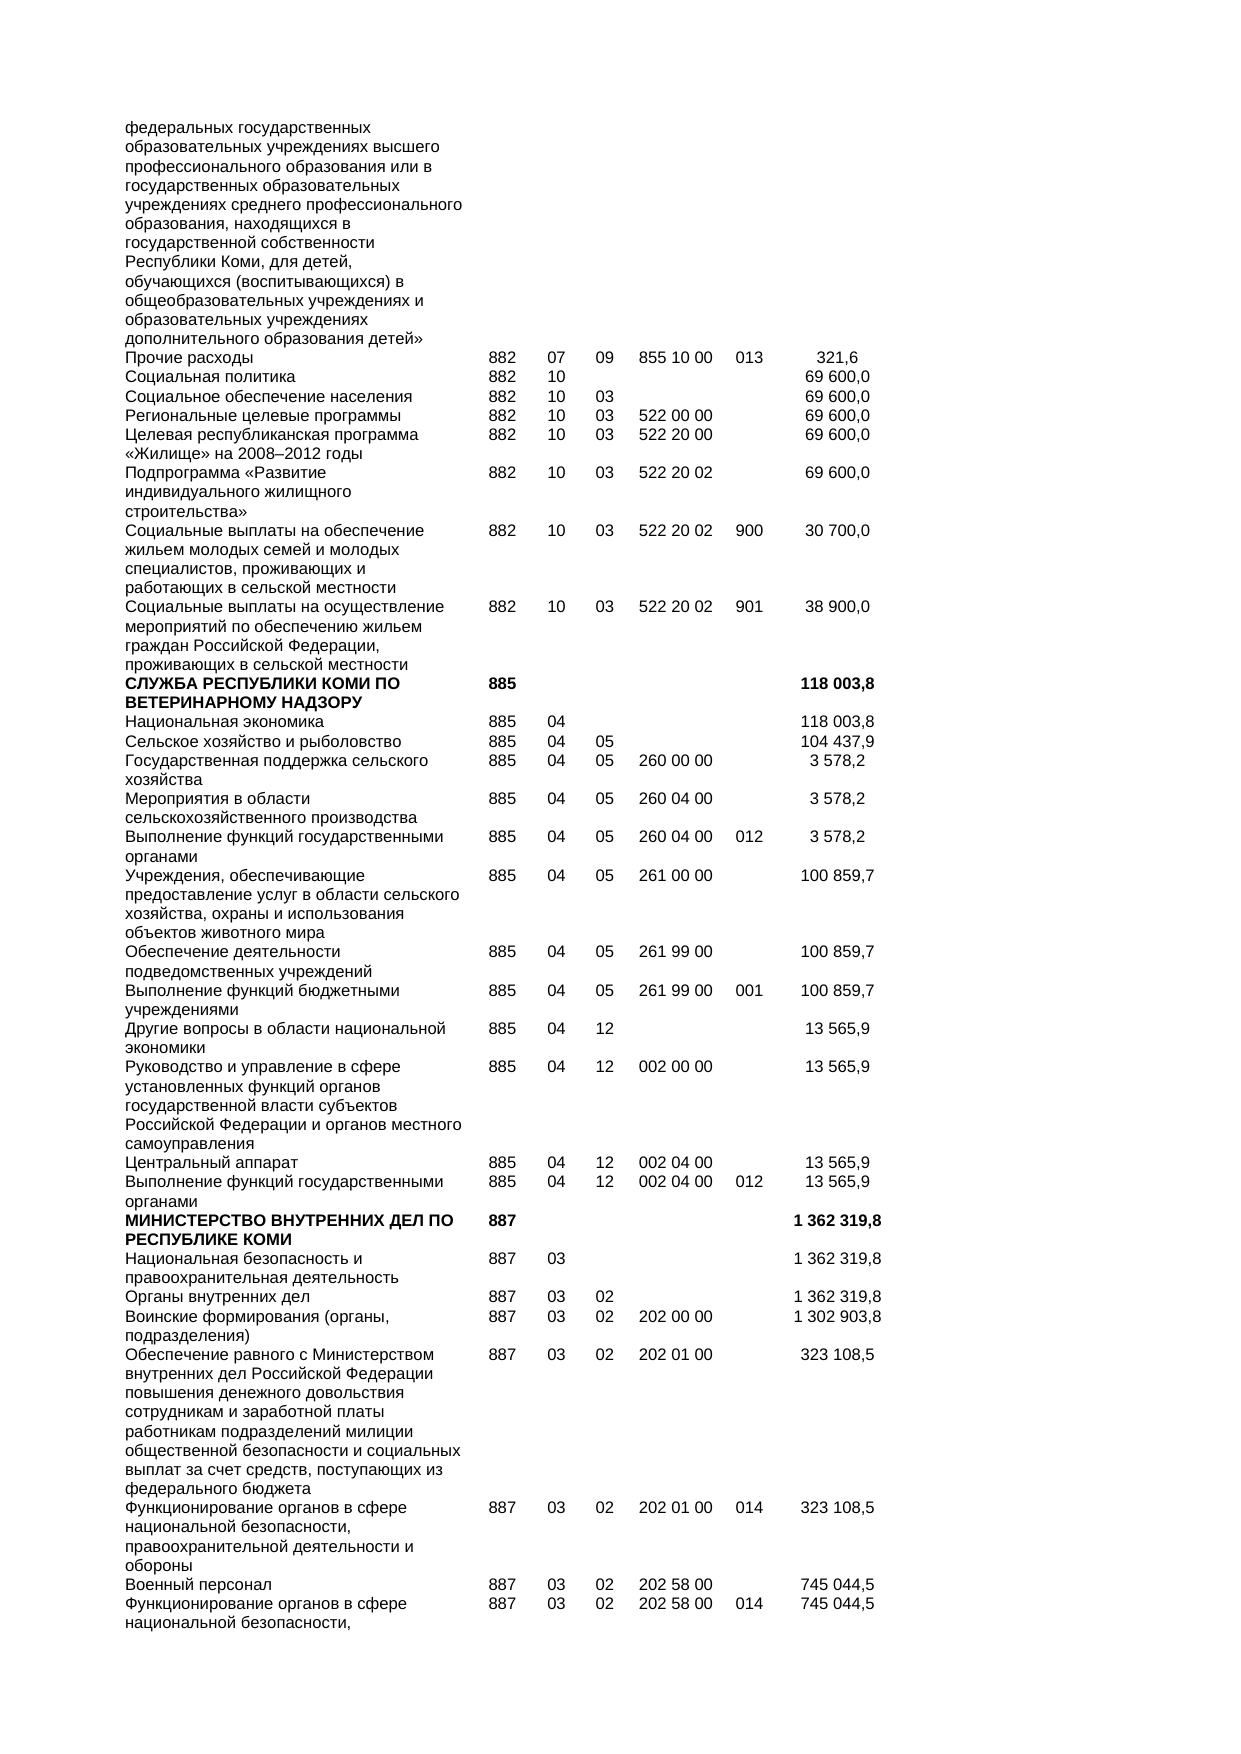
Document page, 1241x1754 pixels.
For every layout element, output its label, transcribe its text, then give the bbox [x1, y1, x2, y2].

table_cell 261 99 00 [628, 942, 724, 981]
table_cell [724, 1575, 774, 1594]
table_cell 882 [474, 406, 531, 425]
table_cell Обеспечение равного с Министерством внутренних дел Российской Федерации повышения денежного довольствия сотрудникам и заработной платы работникам подразделений милиции общественной безопасности и социальных выплат за счет средств, поступающих из федерального бюджета [114, 1345, 474, 1498]
table_cell 12 [582, 1019, 627, 1057]
table_cell 3 578,2 [775, 827, 900, 866]
table_cell 03 [531, 1287, 582, 1306]
table_cell 261 00 00 [628, 866, 724, 942]
table_cell Военный персонал [114, 1575, 474, 1594]
table_cell [628, 1019, 724, 1057]
table_cell 745 044,5 [775, 1575, 900, 1594]
table_cell 13 565,9 [775, 1172, 900, 1211]
table_cell 882 [474, 425, 531, 463]
table_cell 10 [531, 425, 582, 463]
table_cell 10 [531, 386, 582, 406]
table_cell 02 [582, 1306, 627, 1345]
table_cell Подпрограмма «Развитие индивидуального жилищного строительства» [114, 463, 474, 521]
table_cell 69 600,0 [775, 367, 900, 386]
table_cell 260 04 00 [628, 827, 724, 866]
table_cell 100 859,7 [775, 981, 900, 1019]
table_cell Социальные выплаты на обеспечение жильем молодых семей и молодых специалистов, проживающих и работающих в сельской местности [114, 521, 474, 597]
table_cell Социальное обеспечение населения [114, 386, 474, 406]
table_cell 04 [531, 789, 582, 827]
table_cell 04 [531, 1057, 582, 1153]
table_cell 882 [474, 386, 531, 406]
table_cell [628, 118, 724, 348]
table_cell 04 [531, 942, 582, 981]
table_cell Сельское хозяйство и рыболовство [114, 731, 474, 751]
table_cell Национальная безопасность и правоохранительная деятельность [114, 1249, 474, 1287]
table_cell 202 01 00 [628, 1345, 724, 1498]
table_cell 100 859,7 [775, 866, 900, 942]
table_cell [724, 1249, 774, 1287]
table_cell [628, 1287, 724, 1306]
table_cell Центральный аппарат [114, 1153, 474, 1172]
table_cell 02 [582, 1498, 627, 1575]
table_cell 321,6 [775, 348, 900, 367]
table_cell 04 [531, 1172, 582, 1211]
table_cell 885 [474, 731, 531, 751]
table_cell 887 [474, 1498, 531, 1575]
table_cell 885 [474, 1057, 531, 1153]
table_cell 202 58 00 [628, 1594, 724, 1632]
table_cell Выполнение функций государственными органами [114, 1172, 474, 1211]
table_cell Прочие расходы [114, 348, 474, 367]
table_cell 38 900,0 [775, 597, 900, 674]
table_cell [724, 942, 774, 981]
table_cell 13 565,9 [775, 1057, 900, 1153]
table_cell [724, 674, 774, 712]
table_cell 04 [531, 981, 582, 1019]
table_cell [628, 367, 724, 386]
table_cell 05 [582, 866, 627, 942]
table_cell [724, 118, 774, 348]
table_cell 885 [474, 1172, 531, 1211]
table_cell 885 [474, 751, 531, 789]
table_cell 03 [531, 1306, 582, 1345]
table_cell 002 00 00 [628, 1057, 724, 1153]
table_cell 69 600,0 [775, 406, 900, 425]
table_cell [582, 1249, 627, 1287]
table_cell 885 [474, 674, 531, 712]
table_cell 887 [474, 1249, 531, 1287]
table_cell 03 [531, 1575, 582, 1594]
table_cell 05 [582, 731, 627, 751]
table_cell Выполнение функций государственными органами [114, 827, 474, 866]
table_cell Социальные выплаты на осуществление мероприятий по обеспечению жильем граждан Российской Федерации, проживающих в сельской местности [114, 597, 474, 674]
table_cell Учреждения, обеспечивающие предоставление услуг в области сельского хозяйства, охраны и использования объектов животного мира [114, 866, 474, 942]
table_cell 03 [531, 1345, 582, 1498]
table_cell 002 04 00 [628, 1153, 724, 1172]
table_cell 001 [724, 981, 774, 1019]
table_cell 10 [531, 463, 582, 521]
table_cell 30 700,0 [775, 521, 900, 597]
table_cell 03 [582, 386, 627, 406]
table_cell 02 [582, 1287, 627, 1306]
table_cell 69 600,0 [775, 386, 900, 406]
table_cell [724, 751, 774, 789]
table_cell 887 [474, 1594, 531, 1632]
table_cell 03 [531, 1594, 582, 1632]
table_cell 118 003,8 [775, 674, 900, 712]
table_cell [724, 463, 774, 521]
table_cell 885 [474, 789, 531, 827]
table_cell [628, 712, 724, 731]
table_cell 03 [582, 425, 627, 463]
table_cell 05 [582, 789, 627, 827]
table_cell 855 10 00 [628, 348, 724, 367]
table_cell 03 [582, 406, 627, 425]
table_cell Руководство и управление в сфере установленных функций органов государственной власти субъектов Российской Федерации и органов местного самоуправления [114, 1057, 474, 1153]
table_cell 522 20 02 [628, 521, 724, 597]
table_cell [724, 1306, 774, 1345]
table_cell 012 [724, 1172, 774, 1211]
table_cell [724, 789, 774, 827]
table_cell 04 [531, 751, 582, 789]
table_cell 1 362 319,8 [775, 1249, 900, 1287]
table_cell 014 [724, 1594, 774, 1632]
table_cell 202 01 00 [628, 1498, 724, 1575]
table_cell 887 [474, 1575, 531, 1594]
table_cell [724, 1057, 774, 1153]
table_cell 202 58 00 [628, 1575, 724, 1594]
table_cell 885 [474, 712, 531, 731]
table_cell [724, 367, 774, 386]
table_cell 04 [531, 827, 582, 866]
table_cell 522 20 00 [628, 425, 724, 463]
table_cell 260 00 00 [628, 751, 724, 789]
table_cell 887 [474, 1211, 531, 1249]
table_cell [628, 731, 724, 751]
table_cell федеральных государственных образовательных учреждениях высшего профессионального образования или в государственных образовательных учреждениях среднего профессионального образования, находящихся в государственной собственности Республики Коми, для детей, обучающихся (воспитывающихся) в общеобразовательных учреждениях и образовательных учреждениях дополнительного образования детей» [114, 118, 474, 348]
table_cell Функционирование органов в сфере национальной безопасности, [114, 1594, 474, 1632]
table_cell Региональные целевые программы [114, 406, 474, 425]
table_cell [531, 118, 582, 348]
table_cell 013 [724, 348, 774, 367]
table_cell МИНИСТЕРСТВО ВНУТРЕННИХ ДЕЛ ПО РЕСПУБЛИКЕ КОМИ [114, 1211, 474, 1249]
table_cell 522 20 02 [628, 597, 724, 674]
table_cell 3 578,2 [775, 751, 900, 789]
table_cell [582, 712, 627, 731]
table_cell [582, 674, 627, 712]
table_cell Национальная экономика [114, 712, 474, 731]
table_cell 100 859,7 [775, 942, 900, 981]
table_cell 1 302 903,8 [775, 1306, 900, 1345]
table_cell 012 [724, 827, 774, 866]
table_cell [531, 674, 582, 712]
table_cell [474, 118, 531, 348]
table_cell 885 [474, 827, 531, 866]
table_cell 882 [474, 597, 531, 674]
table_cell 885 [474, 1153, 531, 1172]
table_cell [724, 731, 774, 751]
table_cell 885 [474, 1019, 531, 1057]
table_cell Целевая республиканская программа «Жилище» на 2008–2012 годы [114, 425, 474, 463]
table_cell [724, 1153, 774, 1172]
table_cell 1 362 319,8 [775, 1211, 900, 1249]
table_cell 901 [724, 597, 774, 674]
table_cell Мероприятия в области сельскохозяйственного производства [114, 789, 474, 827]
table_cell 13 565,9 [775, 1019, 900, 1057]
table_cell 882 [474, 463, 531, 521]
table_cell 10 [531, 406, 582, 425]
table_cell 04 [531, 1153, 582, 1172]
table_cell Социальная политика [114, 367, 474, 386]
table_cell [582, 1211, 627, 1249]
table_cell 05 [582, 942, 627, 981]
table_cell 522 00 00 [628, 406, 724, 425]
table_cell 05 [582, 981, 627, 1019]
table_cell 260 04 00 [628, 789, 724, 827]
table_cell [724, 1019, 774, 1057]
table_cell 900 [724, 521, 774, 597]
table_cell 03 [582, 521, 627, 597]
table_cell 05 [582, 827, 627, 866]
table_cell [724, 386, 774, 406]
table_cell 04 [531, 866, 582, 942]
table_cell [724, 1287, 774, 1306]
table_cell 887 [474, 1287, 531, 1306]
table_cell 10 [531, 367, 582, 386]
table_cell 69 600,0 [775, 425, 900, 463]
table_cell [724, 1345, 774, 1498]
table_cell [628, 1211, 724, 1249]
table_cell 04 [531, 731, 582, 751]
table_cell 202 00 00 [628, 1306, 724, 1345]
table_cell Обеспечение деятельности подведомственных учреждений [114, 942, 474, 981]
table_cell [628, 674, 724, 712]
table_cell 3 578,2 [775, 789, 900, 827]
table_cell 118 003,8 [775, 712, 900, 731]
table_cell 03 [582, 597, 627, 674]
table_cell 887 [474, 1345, 531, 1498]
table_cell 04 [531, 1019, 582, 1057]
table_cell 885 [474, 866, 531, 942]
table_cell 882 [474, 367, 531, 386]
table_cell 03 [582, 463, 627, 521]
table_cell 323 108,5 [775, 1345, 900, 1498]
table_cell 02 [582, 1345, 627, 1498]
table_cell 12 [582, 1172, 627, 1211]
table_cell [724, 1211, 774, 1249]
table_cell 1 362 319,8 [775, 1287, 900, 1306]
table_cell 323 108,5 [775, 1498, 900, 1575]
table_cell 261 99 00 [628, 981, 724, 1019]
table_cell [724, 425, 774, 463]
table_cell 014 [724, 1498, 774, 1575]
table_cell 885 [474, 981, 531, 1019]
table_cell СЛУЖБА РЕСПУБЛИКИ КОМИ ПО ВЕТЕРИНАРНОМУ НАДЗОРУ [114, 674, 474, 712]
table_cell Государственная поддержка сельского хозяйства [114, 751, 474, 789]
table_cell [724, 866, 774, 942]
table_cell [775, 118, 900, 348]
table_cell Органы внутренних дел [114, 1287, 474, 1306]
table_cell 13 565,9 [775, 1153, 900, 1172]
table_cell [582, 118, 627, 348]
table_cell 12 [582, 1057, 627, 1153]
table_cell 05 [582, 751, 627, 789]
table_cell 69 600,0 [775, 463, 900, 521]
table_cell 07 [531, 348, 582, 367]
table_cell [531, 1211, 582, 1249]
table_cell [628, 386, 724, 406]
table_cell Воинские формирования (органы, подразделения) [114, 1306, 474, 1345]
table_cell 10 [531, 597, 582, 674]
table_cell 882 [474, 348, 531, 367]
table_cell 885 [474, 942, 531, 981]
table_cell 104 437,9 [775, 731, 900, 751]
table_cell 002 04 00 [628, 1172, 724, 1211]
table_cell 02 [582, 1594, 627, 1632]
table_cell 03 [531, 1249, 582, 1287]
table_cell 03 [531, 1498, 582, 1575]
table_cell [582, 367, 627, 386]
table_cell Выполнение функций бюджетными учреждениями [114, 981, 474, 1019]
table_cell 882 [474, 521, 531, 597]
table_cell Другие вопросы в области национальной экономики [114, 1019, 474, 1057]
table_cell [628, 1249, 724, 1287]
table_cell 12 [582, 1153, 627, 1172]
table_cell 09 [582, 348, 627, 367]
table_cell 522 20 02 [628, 463, 724, 521]
table_cell [724, 712, 774, 731]
table_cell 745 044,5 [775, 1594, 900, 1632]
table_cell 02 [582, 1575, 627, 1594]
table_cell 887 [474, 1306, 531, 1345]
table_cell 10 [531, 521, 582, 597]
table_cell [724, 406, 774, 425]
table_cell 04 [531, 712, 582, 731]
table_cell Функционирование органов в сфере национальной безопасности, правоохранительной деятельности и обороны [114, 1498, 474, 1575]
